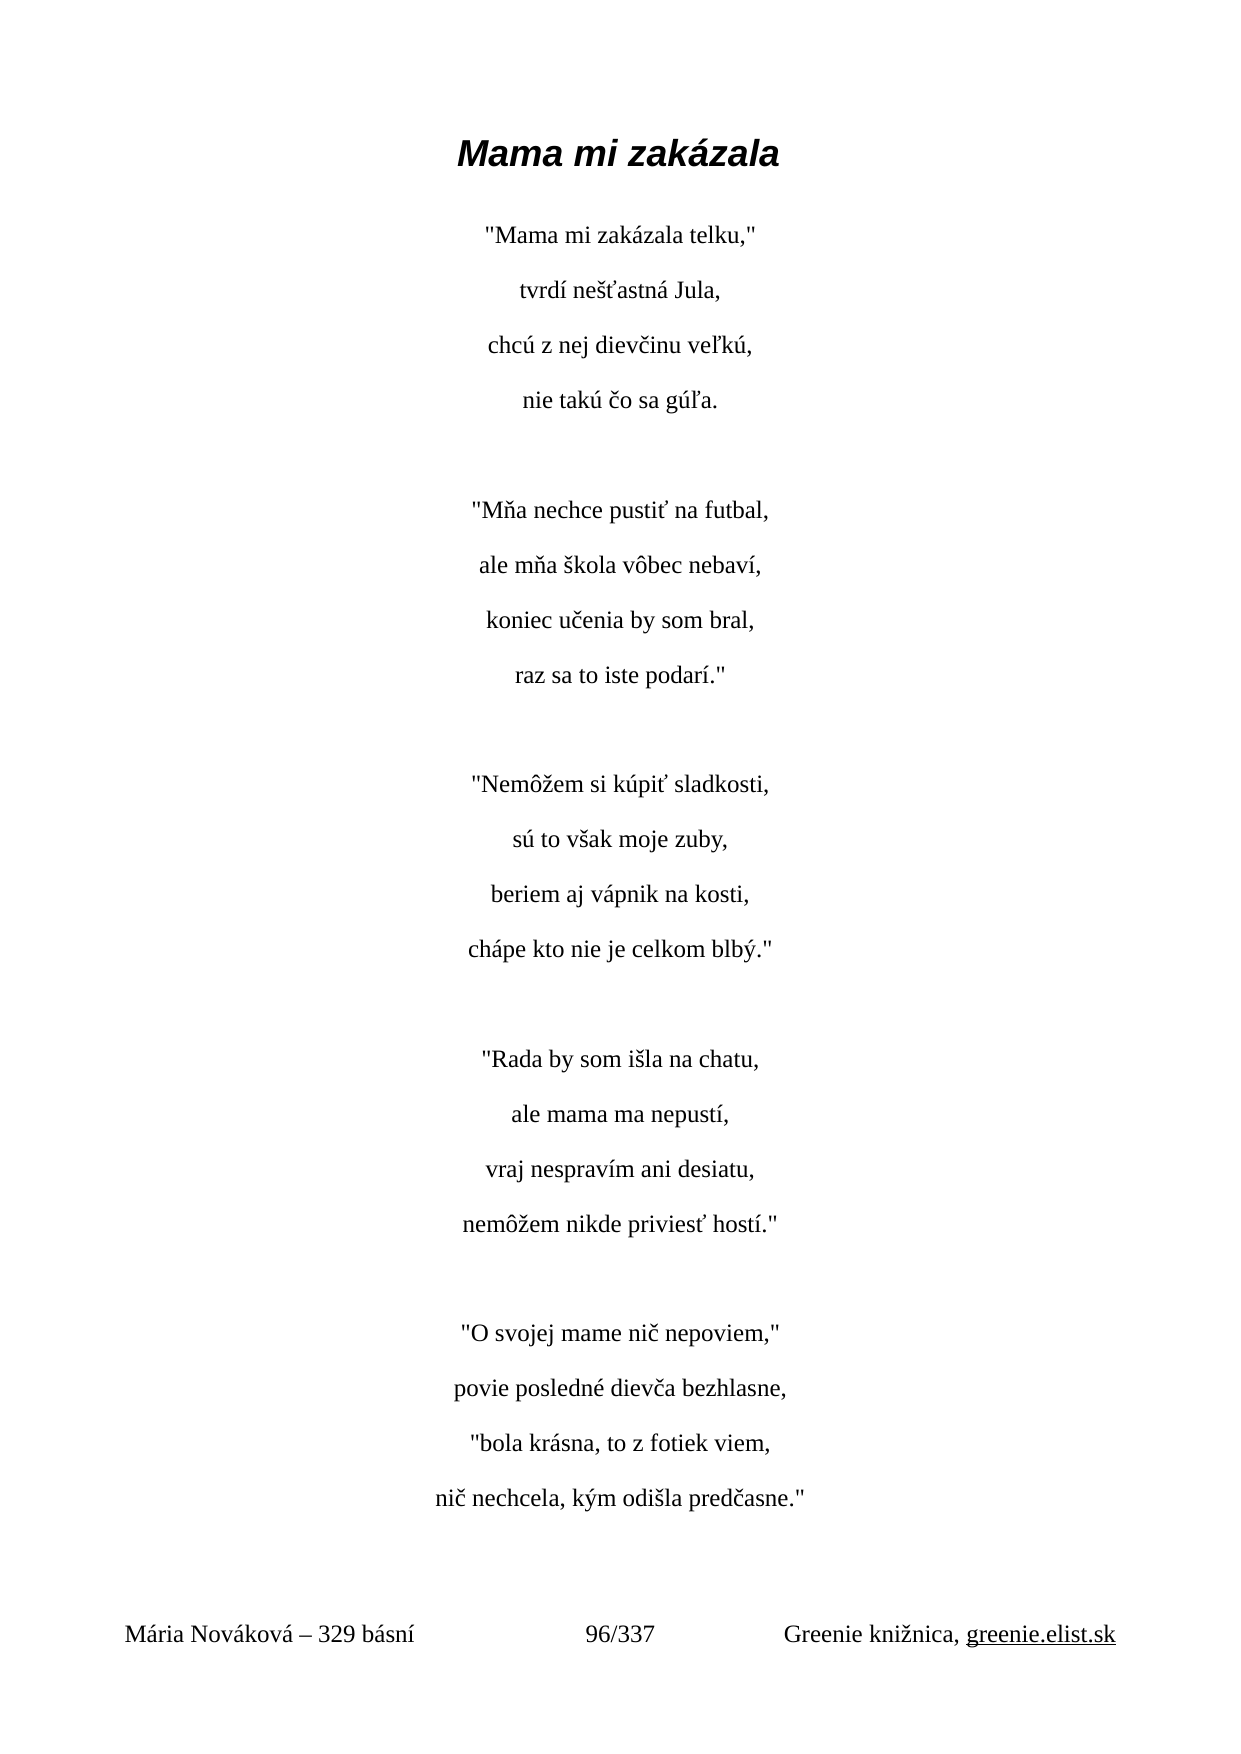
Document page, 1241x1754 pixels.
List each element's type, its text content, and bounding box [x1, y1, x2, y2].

text vraj nespravím ani desiatu, [106, 1154, 1134, 1182]
text chápe kto nie je celkom blbý." [106, 934, 1134, 963]
text beriem aj vápnik na kosti, [106, 879, 1134, 908]
subtitle Mama mi zakázala [106, 131, 1134, 174]
text chcú z nej dievčinu veľkú, [106, 330, 1134, 359]
text tvrdí nešťastná Jula, [106, 275, 1134, 304]
text ale mňa škola vôbec nebaví, [106, 550, 1134, 579]
text "O svojej mame nič nepoviem," [106, 1318, 1134, 1347]
text "bola krásna, to z fotiek viem, [106, 1428, 1134, 1457]
text raz sa to iste podarí." [106, 660, 1134, 688]
text nie takú čo sa gúľa. [106, 385, 1134, 414]
text "Mňa nechce pustiť na futbal, [106, 495, 1134, 524]
text nemôžem nikde priviesť hostí." [106, 1209, 1134, 1237]
text povie posledné dievča bezhlasne, [106, 1373, 1134, 1402]
text ale mama ma nepustí, [106, 1099, 1134, 1128]
text "Mama mi zakázala telku," [106, 221, 1134, 249]
text nič nechcela, kým odišla predčasne." [106, 1483, 1134, 1512]
text koniec učenia by som bral, [106, 605, 1134, 633]
text "Nemôžem si kúpiť sladkosti, [106, 769, 1134, 798]
text sú to však moje zuby, [106, 824, 1134, 853]
text "Rada by som išla na chatu, [106, 1044, 1134, 1073]
